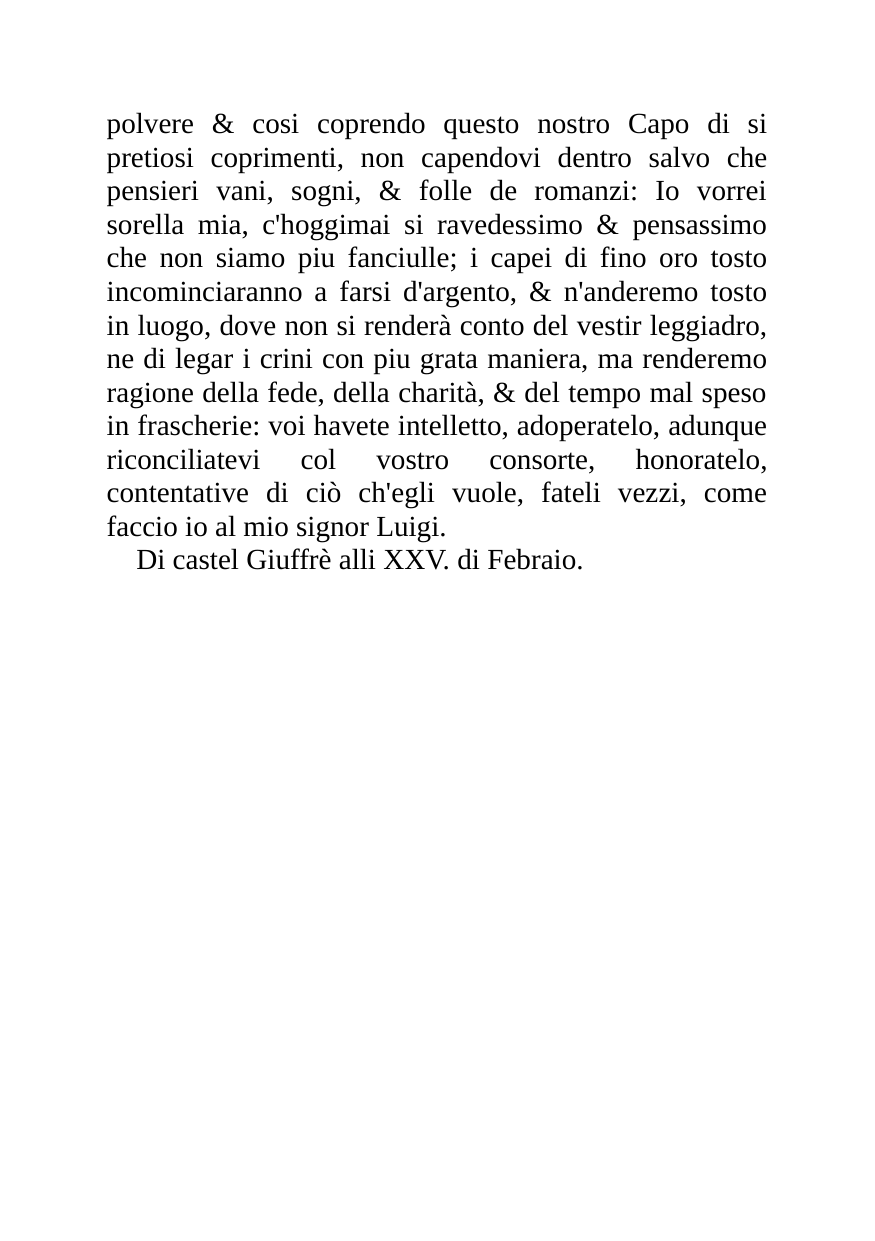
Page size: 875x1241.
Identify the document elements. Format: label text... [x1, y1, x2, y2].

text polvere & cosi coprendo questo nostro Capo di si pretiosi coprimenti, non capendovi dentro salvo che pensieri vani, sogni, & folle de romanzi: Io vorrei sorella mia, c'hoggimai si ravedessimo & pensassimo che non siamo piu fanciulle; i capei di fino oro tosto incominciaranno a farsi d'argento, & n'anderemo tosto in luogo, dove non si renderà conto del vestir leggiadro, ne di legar i crini con piu grata maniera, ma renderemo ragione della fede, della charità, & del tempo mal speso in frascherie: voi havete intelletto, adoperatelo, adunque riconciliatevi col vostro consorte, honoratelo, contentative di ciò ch'egli vuole, fateli vezzi, come faccio io al mio signor Luigi. [106, 106, 768, 542]
text Di castel Giuffrè alli XXV. di Febraio. [106, 542, 768, 576]
